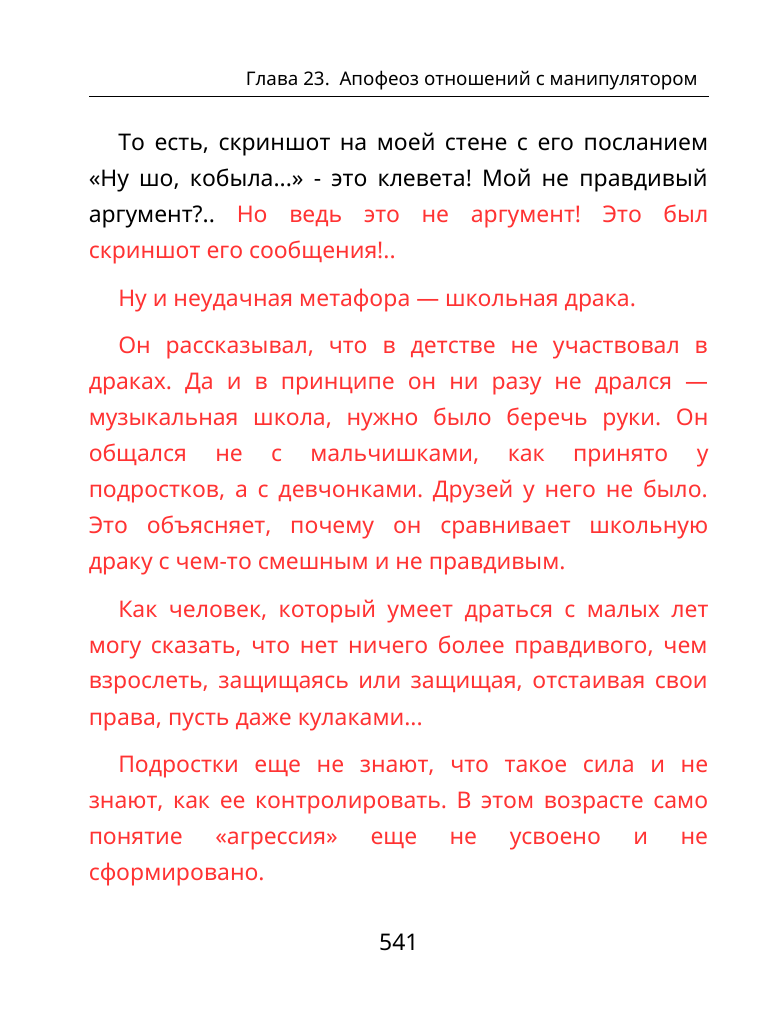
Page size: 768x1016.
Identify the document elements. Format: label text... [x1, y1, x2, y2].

text Подростки еще не знают, что такое сила и не знают, как ее контролировать. В этом возрасте само понятие «агрессия» еще не усвоено и не сформировано. [88, 748, 709, 887]
text Он рассказывал, что в детстве не участвовал в драках. Да и в принципе он ни разу не дрался — музыкальная школа, нужно было беречь руки. Он общался не с мальчишками, как принято у подростков, а с девчонками. Друзей у него не было. Это объясняет, почему он сравнивает школьную драку с чем-то смешным и не правдивым. [88, 329, 709, 576]
text Как человек, который умеет драться с малых лет могу сказать, что нет ничего более правдивого, чем взрослеть, защищаясь или защищая, отстаивая свои права, пусть даже кулаками... [88, 593, 709, 732]
text То есть, скриншот на моей стене с его посланием «Ну шо, кобыла...» - это клевета! Мой не правдивый аргумент?.. Но ведь это не аргумент! Это был скриншот его сообщения!.. [88, 126, 709, 265]
text Ну и неудачная метафора — школьная драка. [88, 282, 709, 313]
